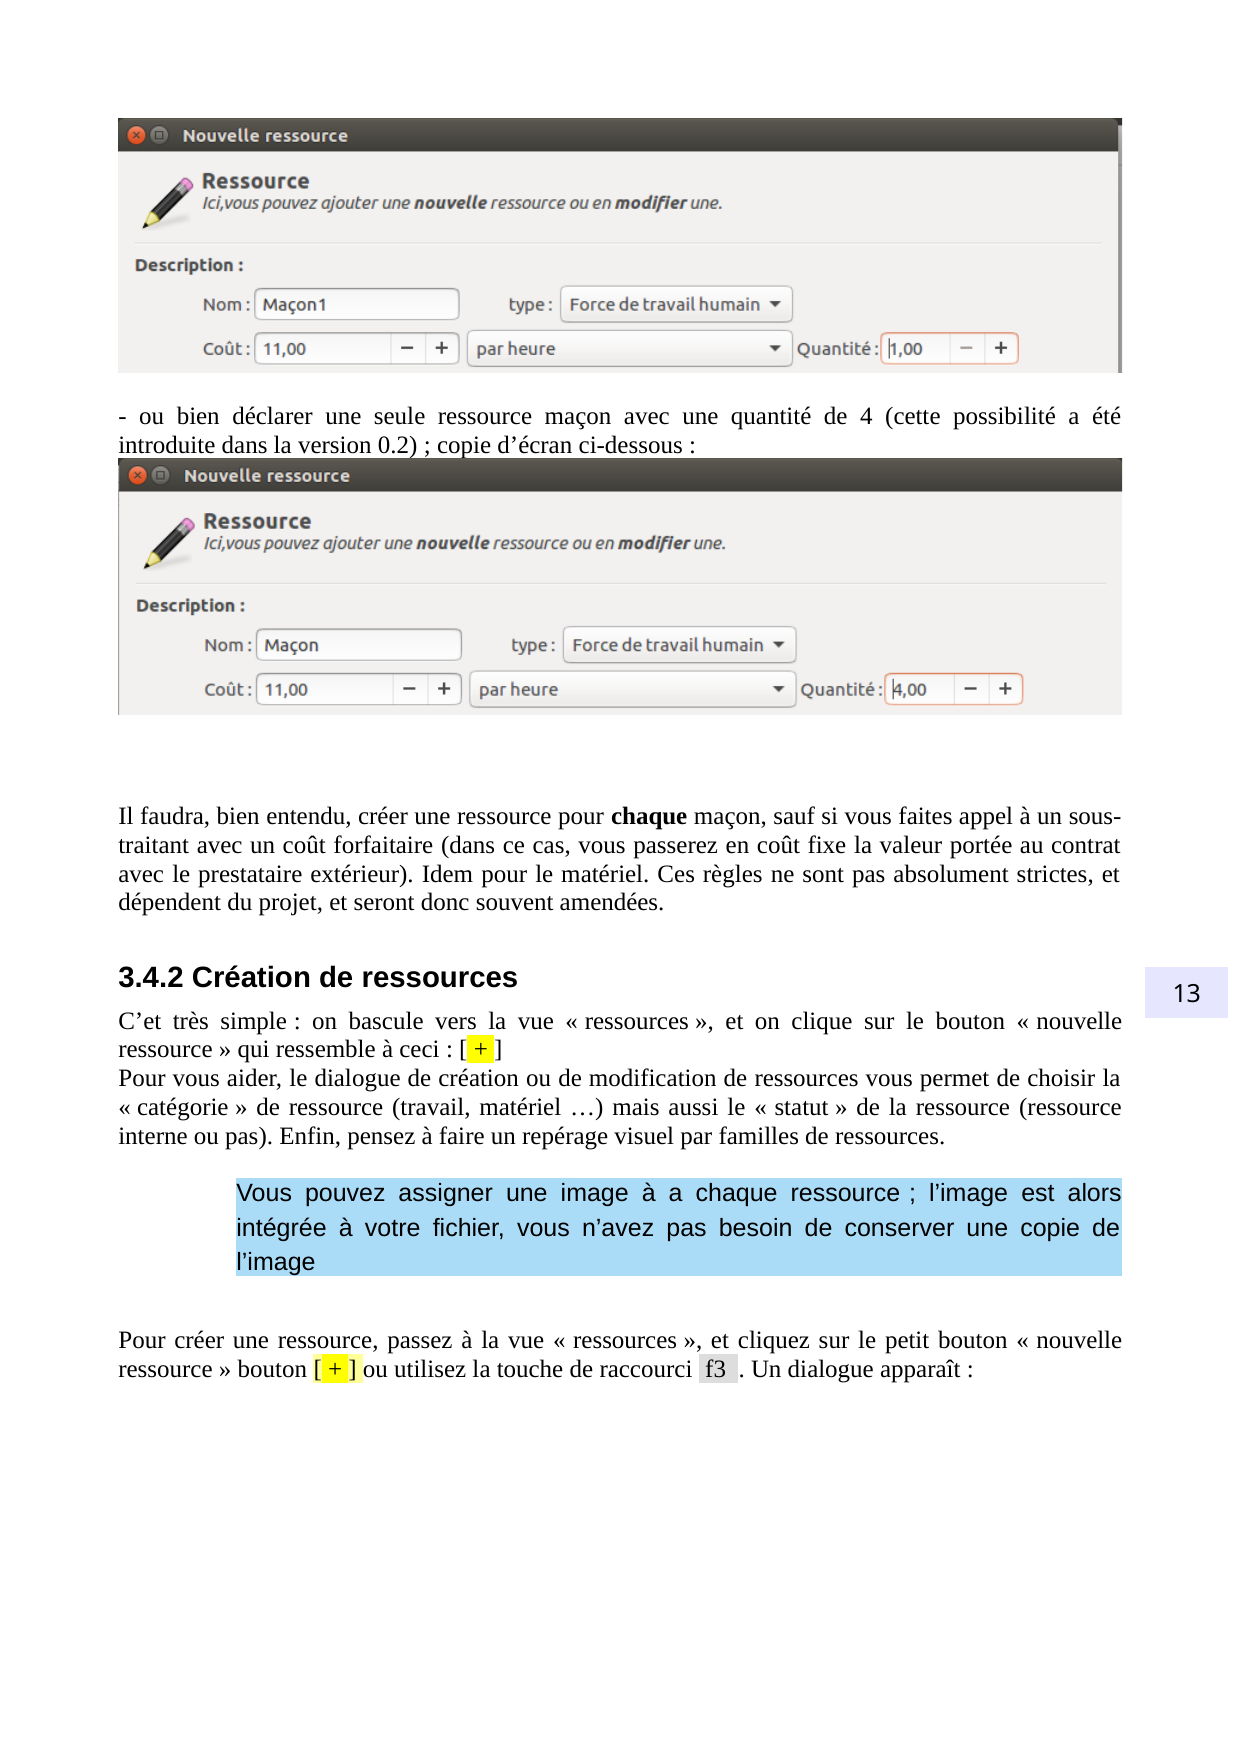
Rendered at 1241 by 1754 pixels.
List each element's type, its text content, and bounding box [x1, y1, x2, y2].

picture [118, 118, 1123, 373]
text - ou bien déclarer une seule ressource maçon avec une quantité de 4 (cette possibilité a été introduite dans la version 0.2) ; copie d’écran ci-dessous : [118, 401, 1122, 458]
subtitle 3.4.2 Création de ressources [118, 959, 1122, 993]
text Pour créer une ressource, passez à la vue « ressources », et cliquez sur le petit bouton « nouvelle ressource » bouton [ + ] ou utilisez la touche de raccourci f3 . Un dialogue apparaît : [118, 1325, 1122, 1383]
picture [118, 458, 1123, 715]
text Vous pouvez assigner une image à a chaque ressource ; l’image est alors intégrée à votre fichier, vous n’avez pas besoin de conserver une copie de l’image [236, 1178, 1122, 1276]
text C’et très simple : on bascule vers la vue « ressources », et on clique sur le bouton « nouvelle ressource » qui ressemble à ceci : [ + ] [118, 1006, 1122, 1063]
text Il faudra, bien entendu, créer une ressource pour chaque maçon, sauf si vous faites appel à un sous-traitant avec un coût forfaitaire (dans ce cas, vous passerez en coût fixe la valeur portée au contrat avec le prestataire extérieur). Idem pour le matériel. Ces règles ne sont pas absolument strictes, et dépendent du projet, et seront donc souvent amendées. [118, 801, 1122, 916]
text Pour vous aider, le dialogue de création ou de modification de ressources vous permet de choisir la « catégorie » de ressource (travail, matériel …) mais aussi le « statut » de la ressource (ressource interne ou pas). Enfin, pensez à faire un repérage visuel par familles de ressources. [118, 1063, 1122, 1149]
